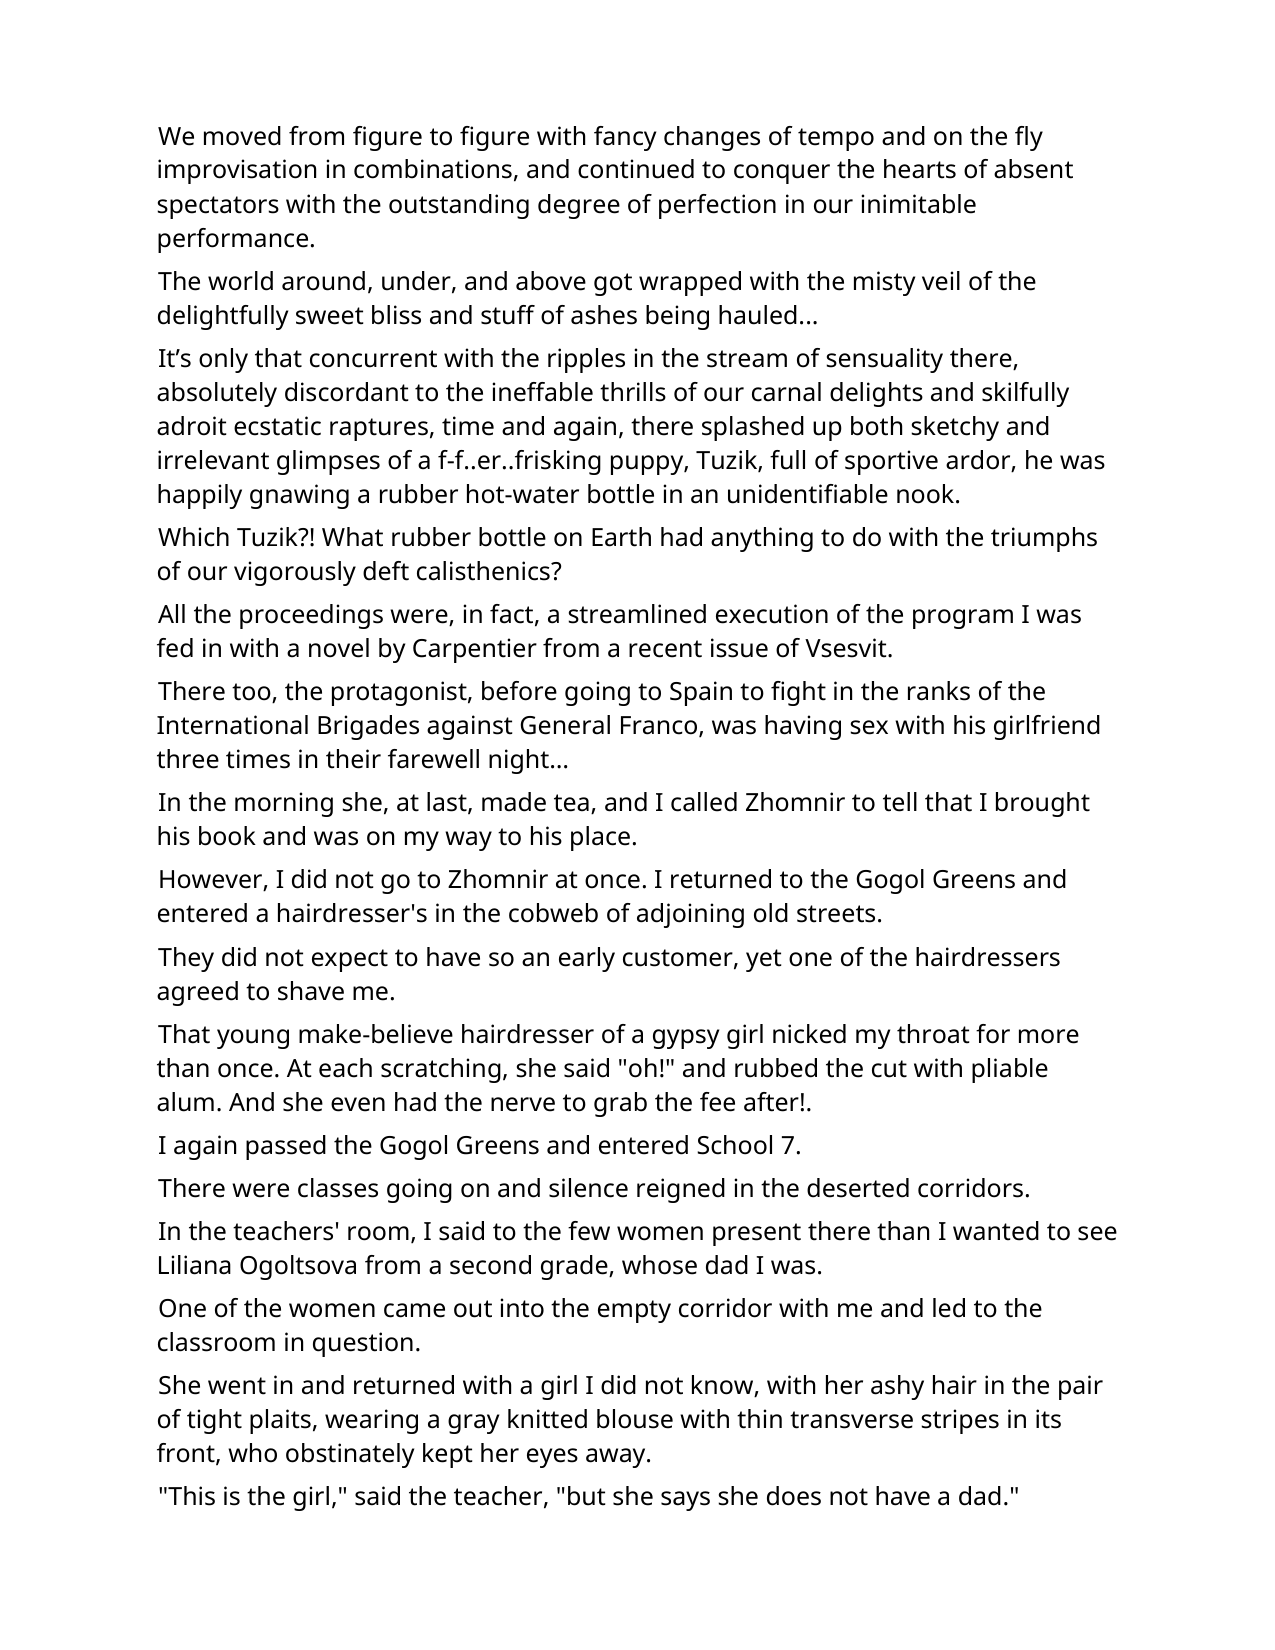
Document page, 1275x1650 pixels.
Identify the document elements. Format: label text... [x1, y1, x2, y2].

text They did not expect to have so an early customer, yet one of the hairdressers agreed to shave me. [156, 939, 1118, 1007]
text "This is the girl," said the teacher, "but she says she does not have a dad." [156, 1479, 1118, 1513]
text She went in and returned with a girl I did not know, with her ashy hair in the pair of tight plaits, wearing a gray knitted blouse with thin transverse stripes in its front, who obstinately kept her eyes away. [156, 1368, 1118, 1470]
text In the teachers' room, I said to the few women present there than I wanted to see Liliana Ogoltsova from a second grade, whose dad I was. [156, 1213, 1118, 1282]
text Which Tuzik?! What rubber bottle on Earth had anything to do with the triumphs of our vigorously deft calisthenics? [156, 520, 1118, 588]
text However, I did not go to Zhomnir at once. I returned to the Gogol Greens and entered a hairdresser's in the cobweb of adjoining old streets. [156, 862, 1118, 930]
text That young make-believe hairdresser of a gypsy girl nicked my throat for more than once. At each scratching, she said "oh!" and rubbed the cut with pliable alum. And she even had the nerve to grab the fee after!. [156, 1016, 1118, 1118]
text The world around, under, and above got wrapped with the misty veil of the delightfully sweet bliss and stuff of ashes being hauled... [156, 263, 1118, 331]
text There too, the protagonist, before going to Spain to fight in the ranks of the International Brigades against General Franco, was having sex with his girlfriend three times in their farewell night… [156, 674, 1118, 776]
text All the proceedings were, in fact, a streamlined execution of the program I was fed in with a novel by Carpentier from a recent issue of Vsesvit. [156, 597, 1118, 665]
text I again passed the Gogol Greens and entered School 7. [156, 1127, 1118, 1161]
text We moved from figure to figure with fancy changes of tempo and on the fly improvisation in combinations, and continued to conquer the hearts of absent spectators with the outstanding degree of perfection in our inimitable performance. [156, 118, 1118, 254]
text There were classes going on and silence reigned in the deserted corridors. [156, 1170, 1118, 1204]
text It’s only that concurrent with the ripples in the stream of sensuality there, absolutely discordant to the ineffable thrills of our carnal delights and skilfully adroit ecstatic raptures, time and again, there splashed up both sketchy and irrelevant glimpses of a f-f..er..frisking puppy, Tuzik, full of sportive ardor, he was happily gnawing a rubber hot-water bottle in an unidentifiable nook. [156, 340, 1118, 511]
text In the morning she, at last, made tea, and I called Zhomnir to tell that I brought his book and was on my way to his place. [156, 785, 1118, 853]
text One of the women came out into the empty corridor with me and led to the classroom in question. [156, 1291, 1118, 1359]
